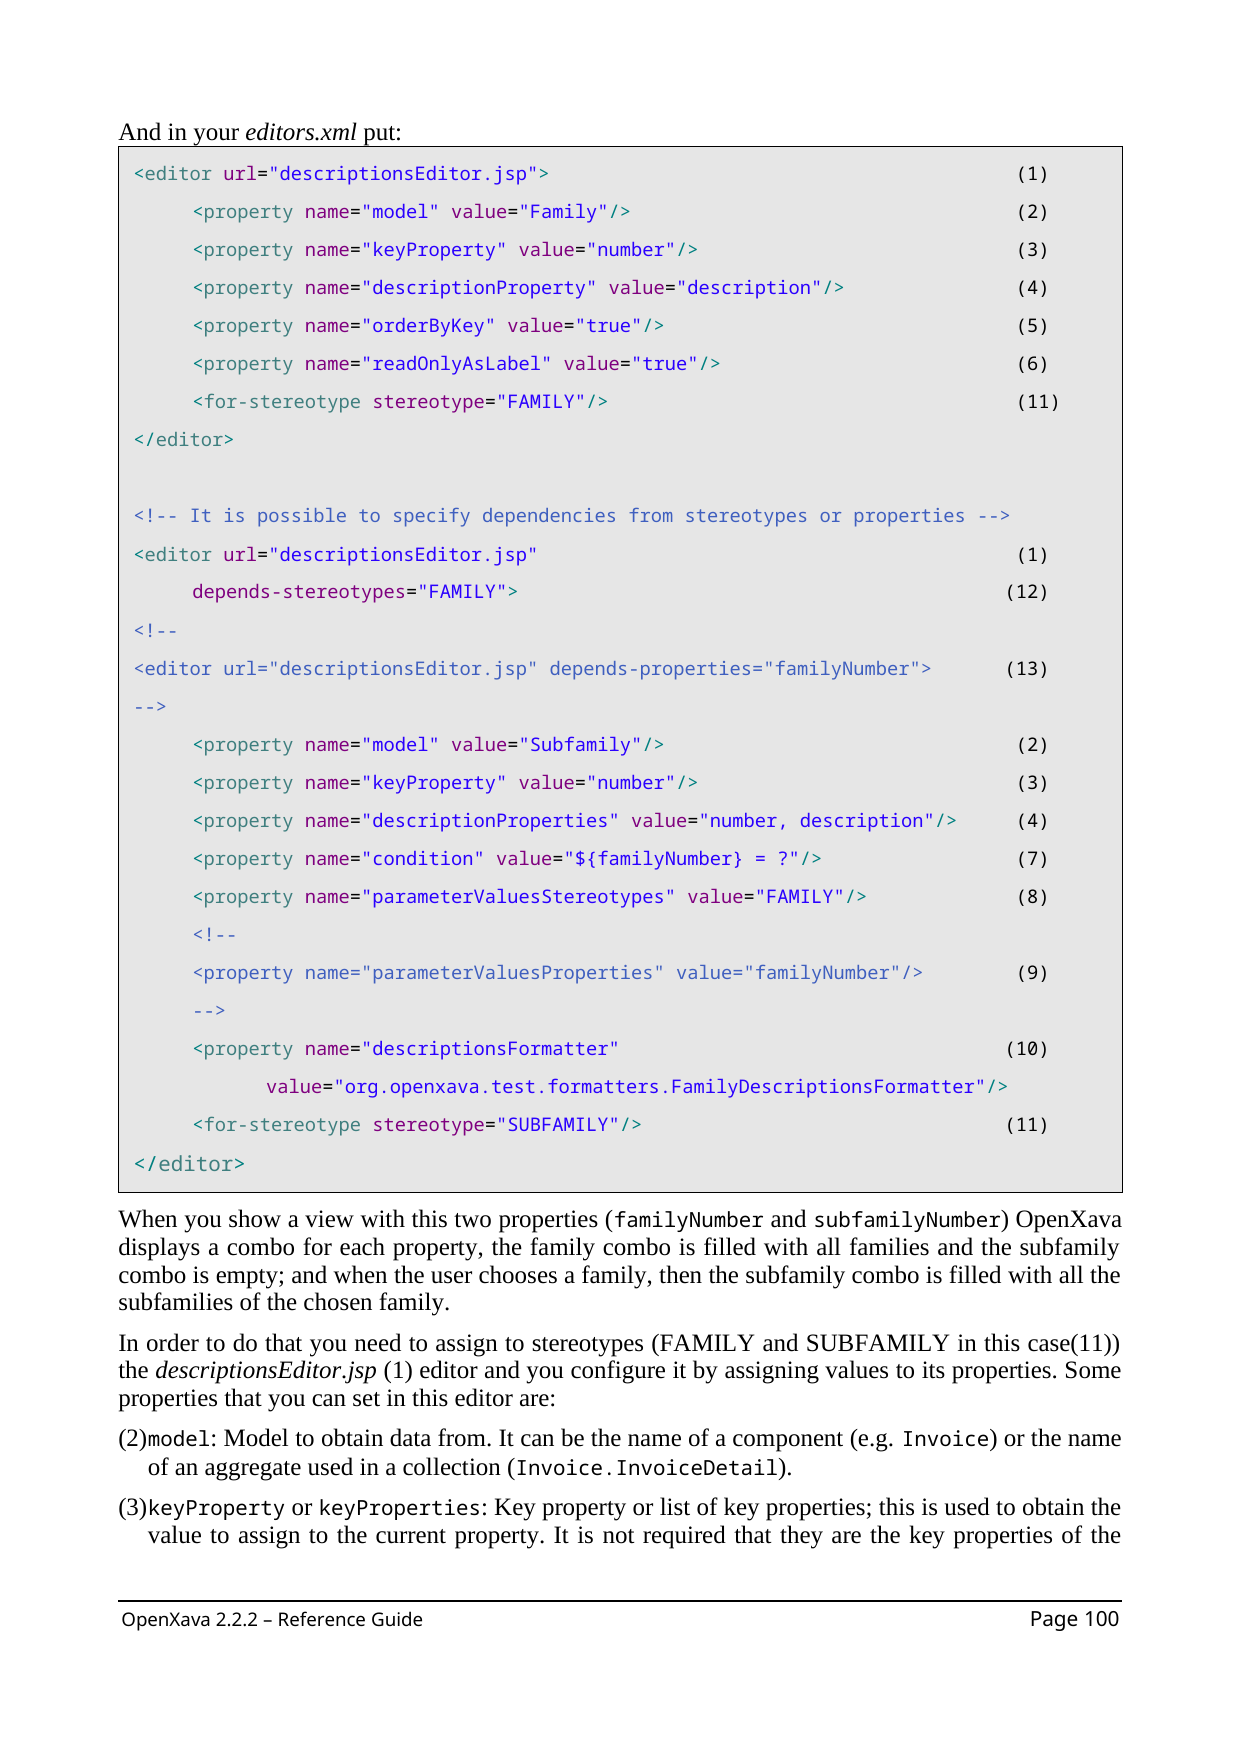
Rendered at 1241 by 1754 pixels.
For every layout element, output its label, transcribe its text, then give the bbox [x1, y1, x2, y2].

text <property name="readOnlyAsLabel" value="true"/> (6) [119, 336, 1122, 374]
text <for-stereotype stereotype="FAMILY"/> (11) [119, 374, 1122, 412]
text <property name="descriptionProperty" value="description"/> (4) [119, 260, 1122, 298]
text <property name="keyProperty" value="number"/> (3) [119, 222, 1122, 260]
text </editor> [119, 412, 1122, 450]
text <!-- [119, 602, 1122, 640]
text <editor url="descriptionsEditor.jsp"> (1) [119, 147, 1122, 184]
text <property name="parameterValuesProperties" value="familyNumber"/> (9) [119, 944, 1122, 982]
text And in your editors.xml put: [118, 118, 1122, 146]
text <editor url="descriptionsEditor.jsp" depends-properties="familyNumber"> (13) [119, 640, 1122, 678]
text --> [119, 678, 1122, 716]
text <!-- [119, 906, 1122, 944]
text depends-stereotypes="FAMILY"> (12) [119, 564, 1122, 602]
text <property name="descriptionProperties" value="number, description"/> (4) [119, 792, 1122, 830]
text <property name="model" value="Subfamily"/> (2) [119, 716, 1122, 754]
text <property name="orderByKey" value="true"/> (5) [119, 298, 1122, 336]
text --> [119, 982, 1122, 1020]
text <!-- It is possible to specify dependencies from stereotypes or properties --> [119, 488, 1122, 526]
text value="org.openxava.test.formatters.FamilyDescriptionsFormatter"/> [119, 1058, 1122, 1096]
text In order to do that you need to assign to stereotypes (FAMILY and SUBFAMILY in this case(11)) the descriptionsEditor.jsp (1) editor and you configure it by assigning values to its properties. Some properties that you can set in this editor are: [118, 1329, 1122, 1412]
text <for-stereotype stereotype="SUBFAMILY"/> (11) [119, 1096, 1122, 1134]
text <property name="model" value="Family"/> (2) [119, 184, 1122, 222]
list keyProperty or keyProperties: Key property or list of key properties; this is used to obtain the value to assign to the current property. It is not required that they are the key properties of the [118, 1493, 1122, 1549]
list model: Model to obtain data from. It can be the name of a component (e.g. Invoice) or the name of an aggregate used in a collection (Invoice.InvoiceDetail). [118, 1424, 1122, 1481]
text <property name="descriptionsFormatter" (10) [119, 1020, 1122, 1058]
text </editor> [119, 1134, 1122, 1192]
text When you show a view with this two properties (familyNumber and subfamilyNumber) OpenXava displays a combo for each property, the family combo is filled with all families and the subfamily combo is empty; and when the user chooses a family, then the subfamily combo is filled with all the subfamilies of the chosen family. [118, 1205, 1122, 1316]
text <property name="keyProperty" value="number"/> (3) [119, 754, 1122, 792]
text <editor url="descriptionsEditor.jsp" (1) [119, 526, 1122, 564]
text <property name="condition" value="${familyNumber} = ?"/> (7) [119, 830, 1122, 868]
text <property name="parameterValuesStereotypes" value="FAMILY"/> (8) [119, 868, 1122, 906]
